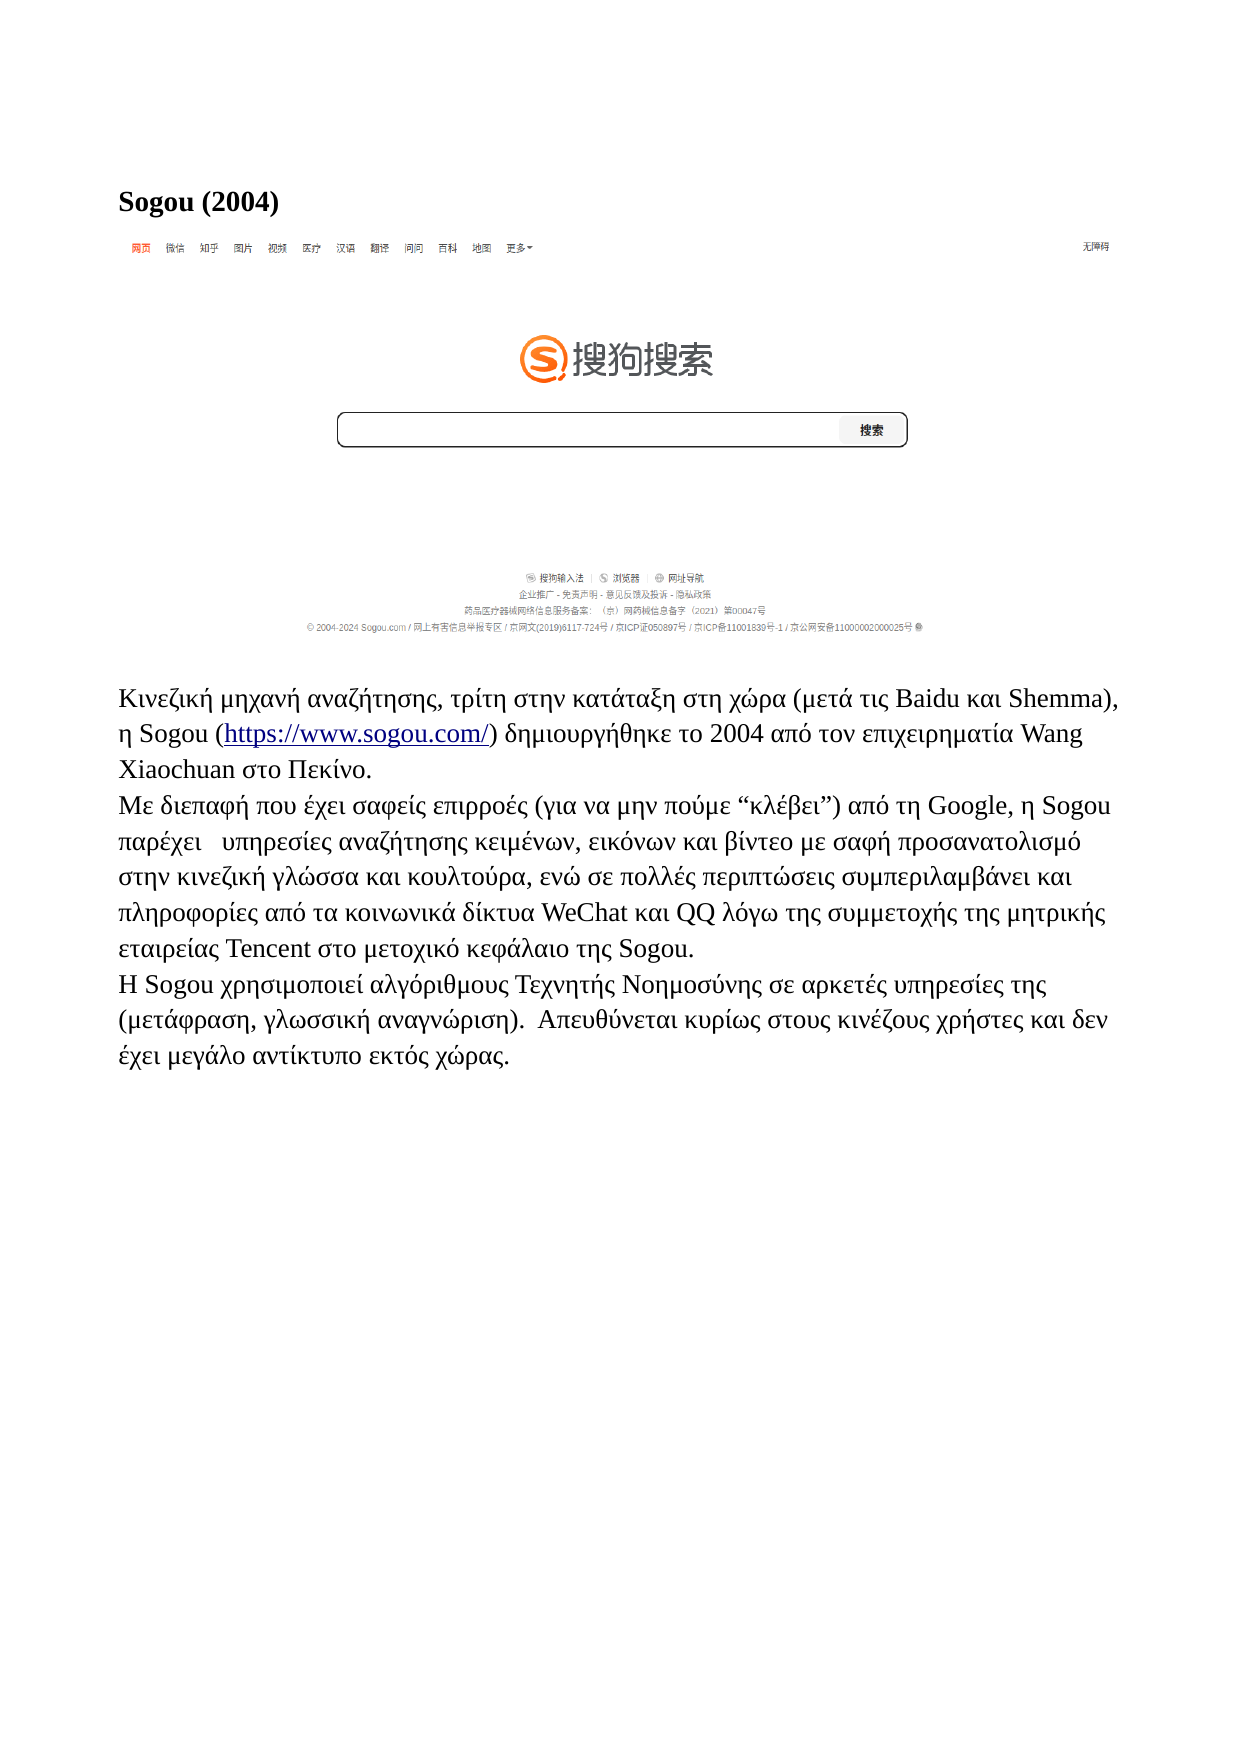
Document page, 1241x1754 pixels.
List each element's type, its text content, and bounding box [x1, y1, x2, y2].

text Η Sogou χρησιμοποιεί αλγόριθμους Τεχνητής Νοημοσύνης σε αρκετές υπηρεσίες της (μετάφραση, γλωσσική αναγνώριση). Απευθύνεται κυρίως στους κινέζους χρήστες και δεν έχει μεγάλο αντίκτυπο εκτός χώρας. [118, 968, 1122, 1070]
picture [118, 234, 1123, 637]
text Κινεζική μηχανή αναζήτησης, τρίτη στην κατάταξη στη χώρα (μετά τις Baidu και Shemma), η Sogou (https://www.sogou.com/) δημιουργήθηκε το 2004 από τον επιχειρηματία Wang Xiaochuan στο Πεκίνο. [118, 682, 1122, 784]
subtitle Sogou (2004) [118, 184, 1122, 217]
text Με διεπαφή που έχει σαφείς επιρροές (για να μην πούμε “κλέβει”) από τη Google, η Sogou παρέχει υπηρεσίες αναζήτησης κειμένων, εικόνων και βίντεο με σαφή προσανατολισμό στην κινεζική γλώσσα και κουλτούρα, ενώ σε πολλές περιπτώσεις συμπεριλαμβάνει και πληροφορίες από τα κοινωνικά δίκτυα WeChat και QQ λόγω της συμμετοχής της μητρικής εταιρείας Tencent στο μετοχικό κεφάλαιο της Sogou. [118, 789, 1122, 963]
